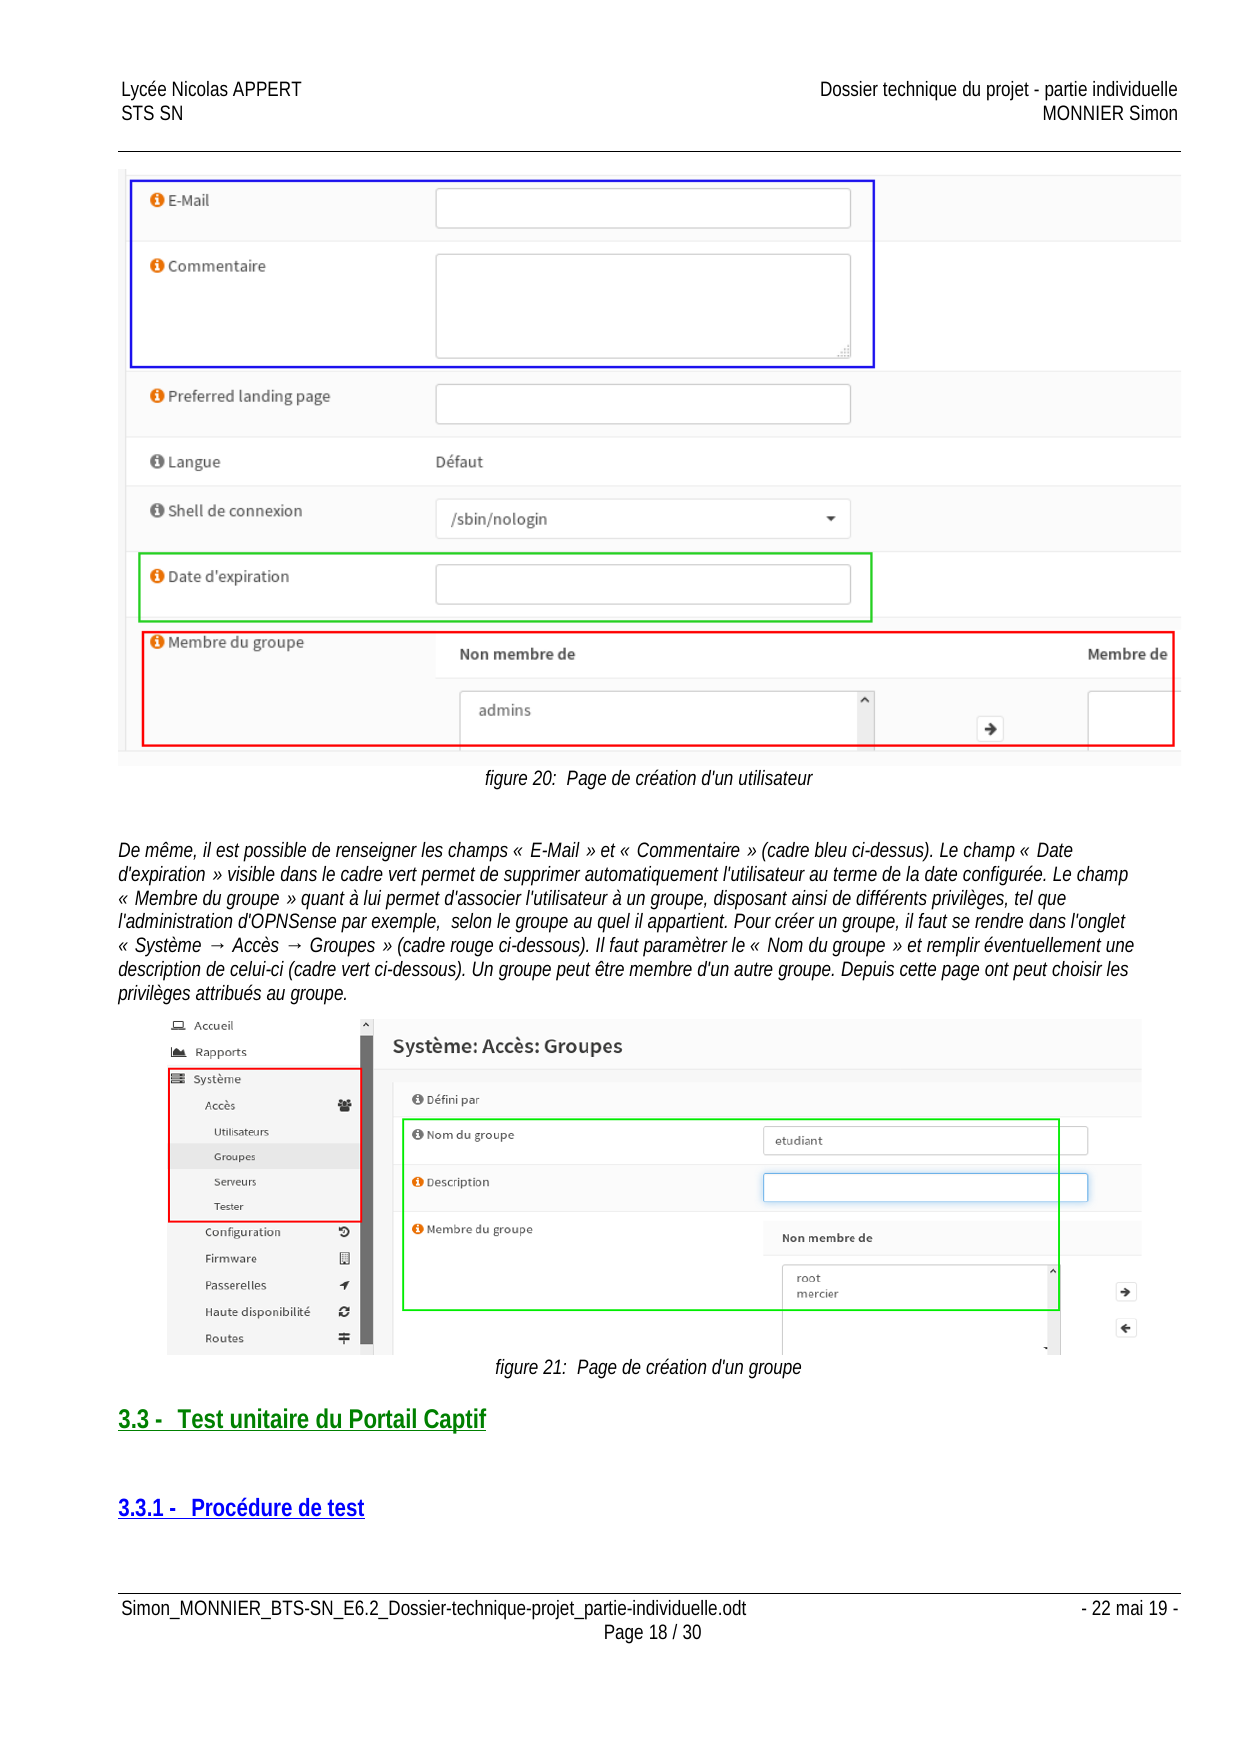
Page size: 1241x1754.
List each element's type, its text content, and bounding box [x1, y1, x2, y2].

text figure 20: Page de création d'un utilisateur [118, 766, 1181, 790]
text De même, il est possible de renseigner les champs « E-Mail » et « Commentaire » (cadre bleu ci-dessus). Le champ « Date d'expiration » visible dans le cadre vert permet de supprimer automatiquement l'utilisateur au terme de la date configurée. Le champ « Membre du groupe » quant à lui permet d'associer l'utilisateur à un groupe, disposant ainsi de différents privilèges, tel que l'administration d'OPNSense par exemple, selon le groupe au quel il appartient. Pour créer un groupe, il faut se rendre dans l'onglet « Système → Accès → Groupes » (cadre rouge ci-dessous). Il faut paramètrer le « Nom du groupe » et remplir éventuellement une description de celui-ci (cadre vert ci-dessous). Un groupe peut être membre d'un autre groupe. Depuis cette page ont peut choisir les privilèges attribués au groupe. [118, 837, 1181, 1005]
text figure 21: Page de création d'un groupe [118, 1355, 1181, 1379]
picture [118, 169, 1182, 766]
picture [167, 1019, 1142, 1355]
subtitle Test unitaire du Portail Captif [118, 1402, 1181, 1433]
subtitle Procédure de test [118, 1493, 1181, 1522]
